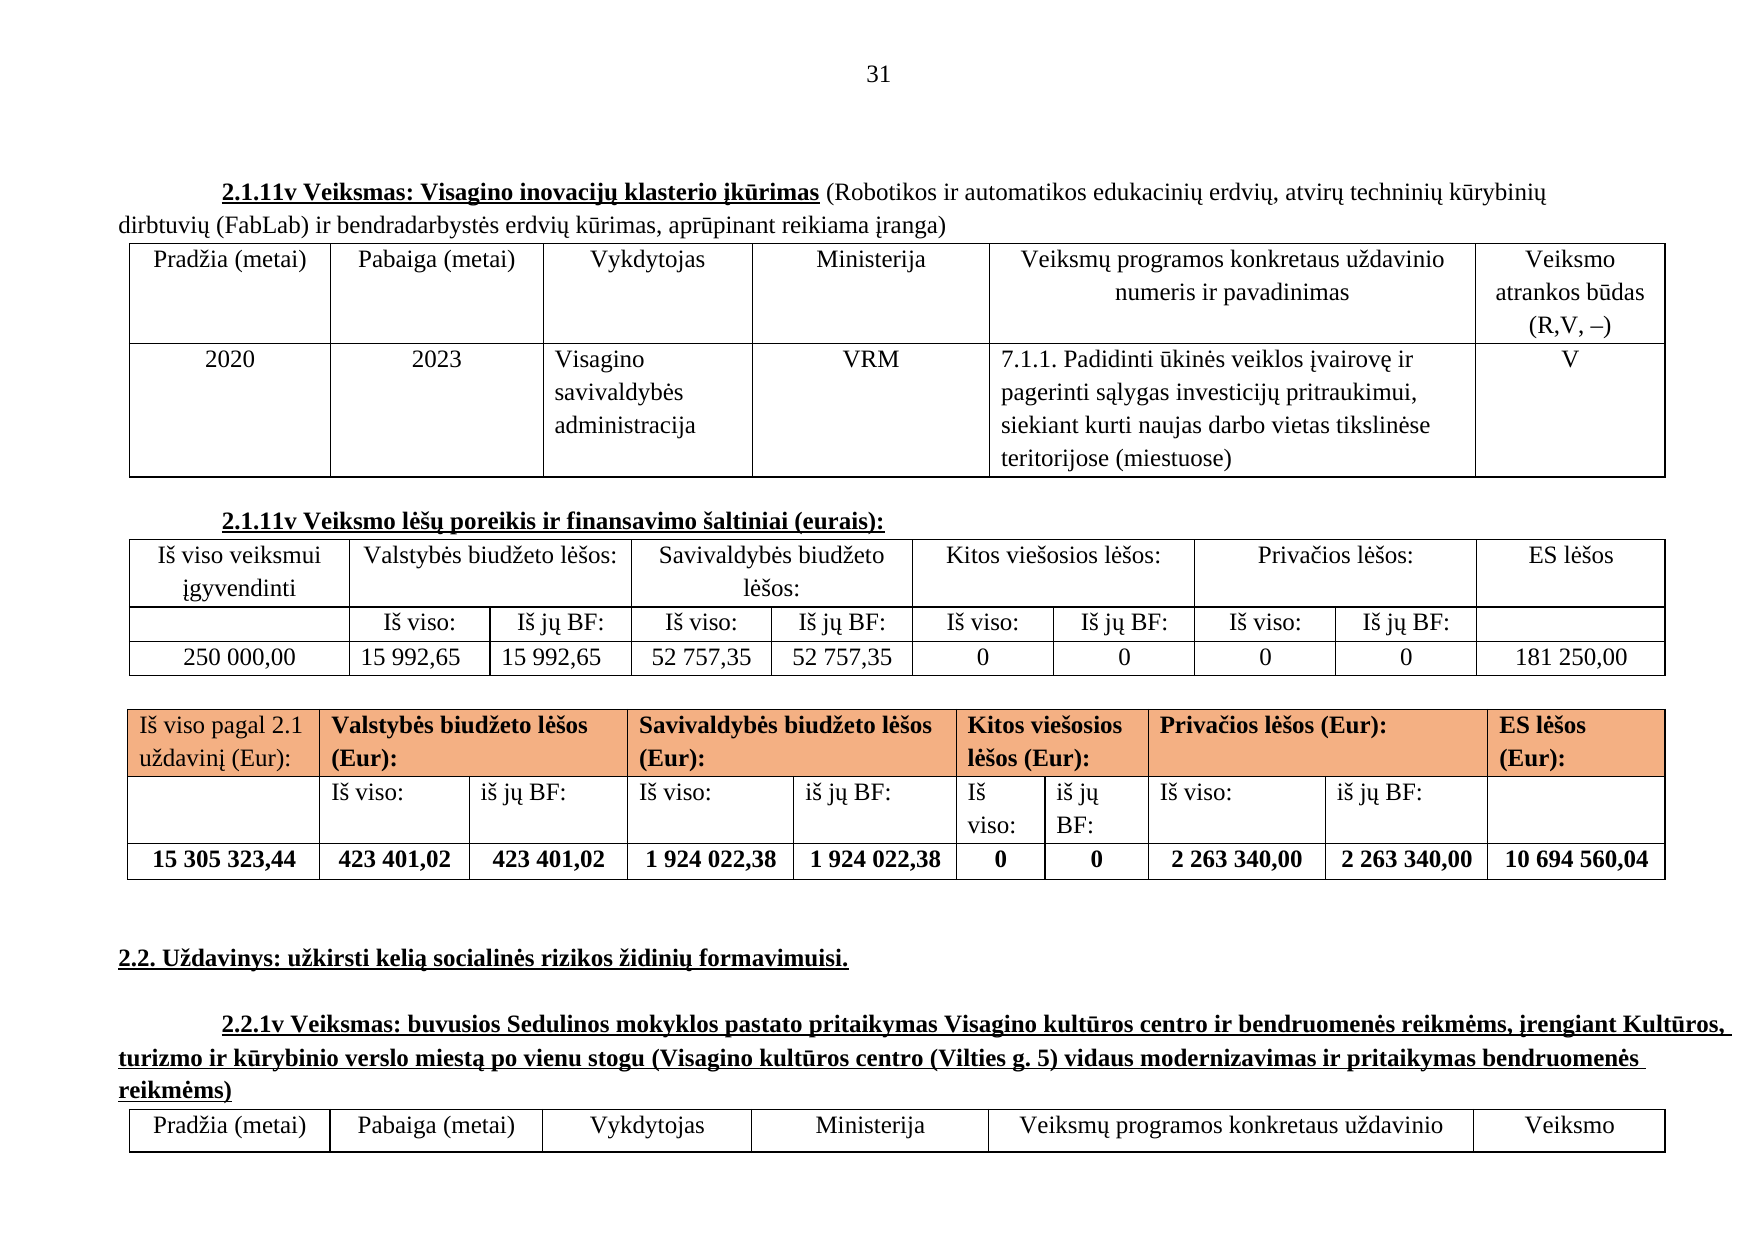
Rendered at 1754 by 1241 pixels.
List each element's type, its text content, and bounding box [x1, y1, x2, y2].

text 2.2.1v Veiksmas: buvusios Sedulinos mokyklos pastato pritaikymas Visagino kultūros centro ir bendruomenės reikmėms, įrengiant Kultūros, turizmo ir kūrybinio verslo miestą po vienu stogu (Visagino kultūros centro (Vilties g. 5) vidaus modernizavimas ir pritaikymas bendruomenės reikmėms) [118, 1009, 1751, 1104]
table_header Vykdytojas [544, 244, 752, 343]
table_cell [1488, 777, 1664, 843]
table_cell 1 924 022,38 [628, 844, 793, 879]
table_cell [469, 880, 628, 915]
table_cell V [1476, 344, 1664, 476]
table_cell Iš viso: [632, 608, 771, 641]
table_header Ministerija [753, 244, 989, 343]
table_header Savivaldybės biudžeto lėšos: [632, 540, 912, 606]
table_header Pabaiga (metai) [331, 244, 543, 343]
table_cell 15 992,65 [491, 642, 631, 675]
table_cell 2 263 340,00 [1326, 844, 1487, 879]
table_header Valstybės biudžeto lėšos (Eur): [320, 710, 627, 776]
table_cell 15 305 323,44 [128, 844, 319, 879]
table_cell 10 694 560,04 [1488, 844, 1664, 879]
table_cell 0 [913, 642, 1053, 675]
table_cell 52 757,35 [772, 642, 912, 675]
table_cell Iš jų BF: [772, 608, 912, 641]
table_cell 15 992,65 [350, 642, 489, 675]
table_cell Iš jų BF: [1336, 608, 1476, 641]
table_cell iš jų BF: [470, 777, 627, 843]
table_cell Iš viso: [628, 777, 793, 843]
text 2.2. Uždavinys: užkirsti kelią socialinės rizikos židinių formavimuisi. [118, 943, 1751, 972]
table_header ES lėšos (Eur): [1488, 710, 1664, 776]
table_header Kitos viešosios lėšos (Eur): [957, 710, 1148, 776]
table_cell [1148, 880, 1325, 915]
table_header Savivaldybės biudžeto lėšos (Eur): [628, 710, 956, 776]
table_header Privačios lėšos: [1195, 540, 1476, 606]
table_cell 181 250,00 [1477, 642, 1664, 675]
table_cell 0 [1054, 642, 1194, 675]
table_cell 250 000,00 [130, 642, 349, 675]
table_cell Visagino savivaldybės administracija [544, 344, 752, 476]
table_cell [794, 880, 956, 915]
table_header Veiksmo [1474, 1110, 1664, 1151]
table_cell 423 401,02 [320, 844, 469, 879]
table_cell 423 401,02 [470, 844, 627, 879]
table_cell 0 [957, 844, 1044, 879]
table_cell Iš jų BF: [1054, 608, 1194, 641]
table_cell [320, 880, 469, 915]
table_header Kitos viešosios lėšos: [913, 540, 1194, 606]
table_header Ministerija [752, 1110, 988, 1151]
table_cell 0 [1046, 844, 1148, 879]
table_cell [128, 880, 320, 915]
table_header Iš viso pagal 2.1 uždavinį (Eur): [128, 710, 319, 776]
table_cell 2 263 340,00 [1149, 844, 1325, 879]
table_cell [130, 608, 349, 641]
table_cell Iš viso: [350, 608, 489, 641]
text 2.1.11v Veiksmo lėšų poreikis ir finansavimo šaltiniai (eurais): [118, 506, 1639, 535]
table_header Veiksmų programos konkretaus uždavinio [989, 1110, 1473, 1151]
table_cell [1477, 608, 1664, 641]
table_header ES lėšos [1477, 540, 1664, 606]
table_cell 52 757,35 [632, 642, 771, 675]
text 2.1.11v Veiksmas: Visagino inovacijų klasterio įkūrimas (Robotikos ir automatikos edukacinių erdvių, atvirų techninių kūrybinių dirbtuvių (FabLab) ir bendradarbystės erdvių kūrimas, aprūpinant reikiama įranga) [118, 177, 1639, 239]
table_header Valstybės biudžeto lėšos: [350, 540, 631, 606]
table_header Veiksmų programos konkretaus uždavinio numeris ir pavadinimas [990, 244, 1475, 343]
table_cell [956, 880, 1045, 915]
table_cell iš jų BF: [1046, 777, 1148, 843]
table_header Pabaiga (metai) [331, 1110, 542, 1151]
table_header Pradžia (metai) [130, 244, 330, 343]
table_header Pradžia (metai) [130, 1110, 329, 1151]
table_cell Iš viso: [1149, 777, 1325, 843]
table_cell Iš viso: [913, 608, 1053, 641]
table_cell [1325, 880, 1488, 915]
table_cell Iš viso: [1195, 608, 1335, 641]
table_cell 7.1.1. Padidinti ūkinės veiklos įvairovę ir pagerinti sąlygas investicijų pritraukimui, siekiant kurti naujas darbo vietas tikslinėse teritorijose (miestuose) [990, 344, 1475, 476]
table_cell VRM [753, 344, 989, 476]
table_cell 2023 [331, 344, 543, 476]
table_cell iš jų BF: [1326, 777, 1487, 843]
table_header Veiksmo atrankos būdas (R,V, –) [1476, 244, 1664, 343]
table_cell Iš jų BF: [491, 608, 631, 641]
table_cell 2020 [130, 344, 330, 476]
table_cell Iš viso: [957, 777, 1044, 843]
table_cell iš jų BF: [794, 777, 956, 843]
table_cell Iš viso: [320, 777, 469, 843]
table_cell [128, 777, 319, 843]
table_header Iš viso veiksmui įgyvendinti [130, 540, 349, 606]
table_cell [1045, 880, 1148, 915]
table_cell 1 924 022,38 [794, 844, 956, 879]
table_header Privačios lėšos (Eur): [1149, 710, 1487, 776]
table_cell 0 [1195, 642, 1335, 675]
table_cell [1488, 880, 1665, 915]
table_cell [628, 880, 794, 915]
table_cell 0 [1336, 642, 1476, 675]
table_header Vykdytojas [543, 1110, 751, 1151]
